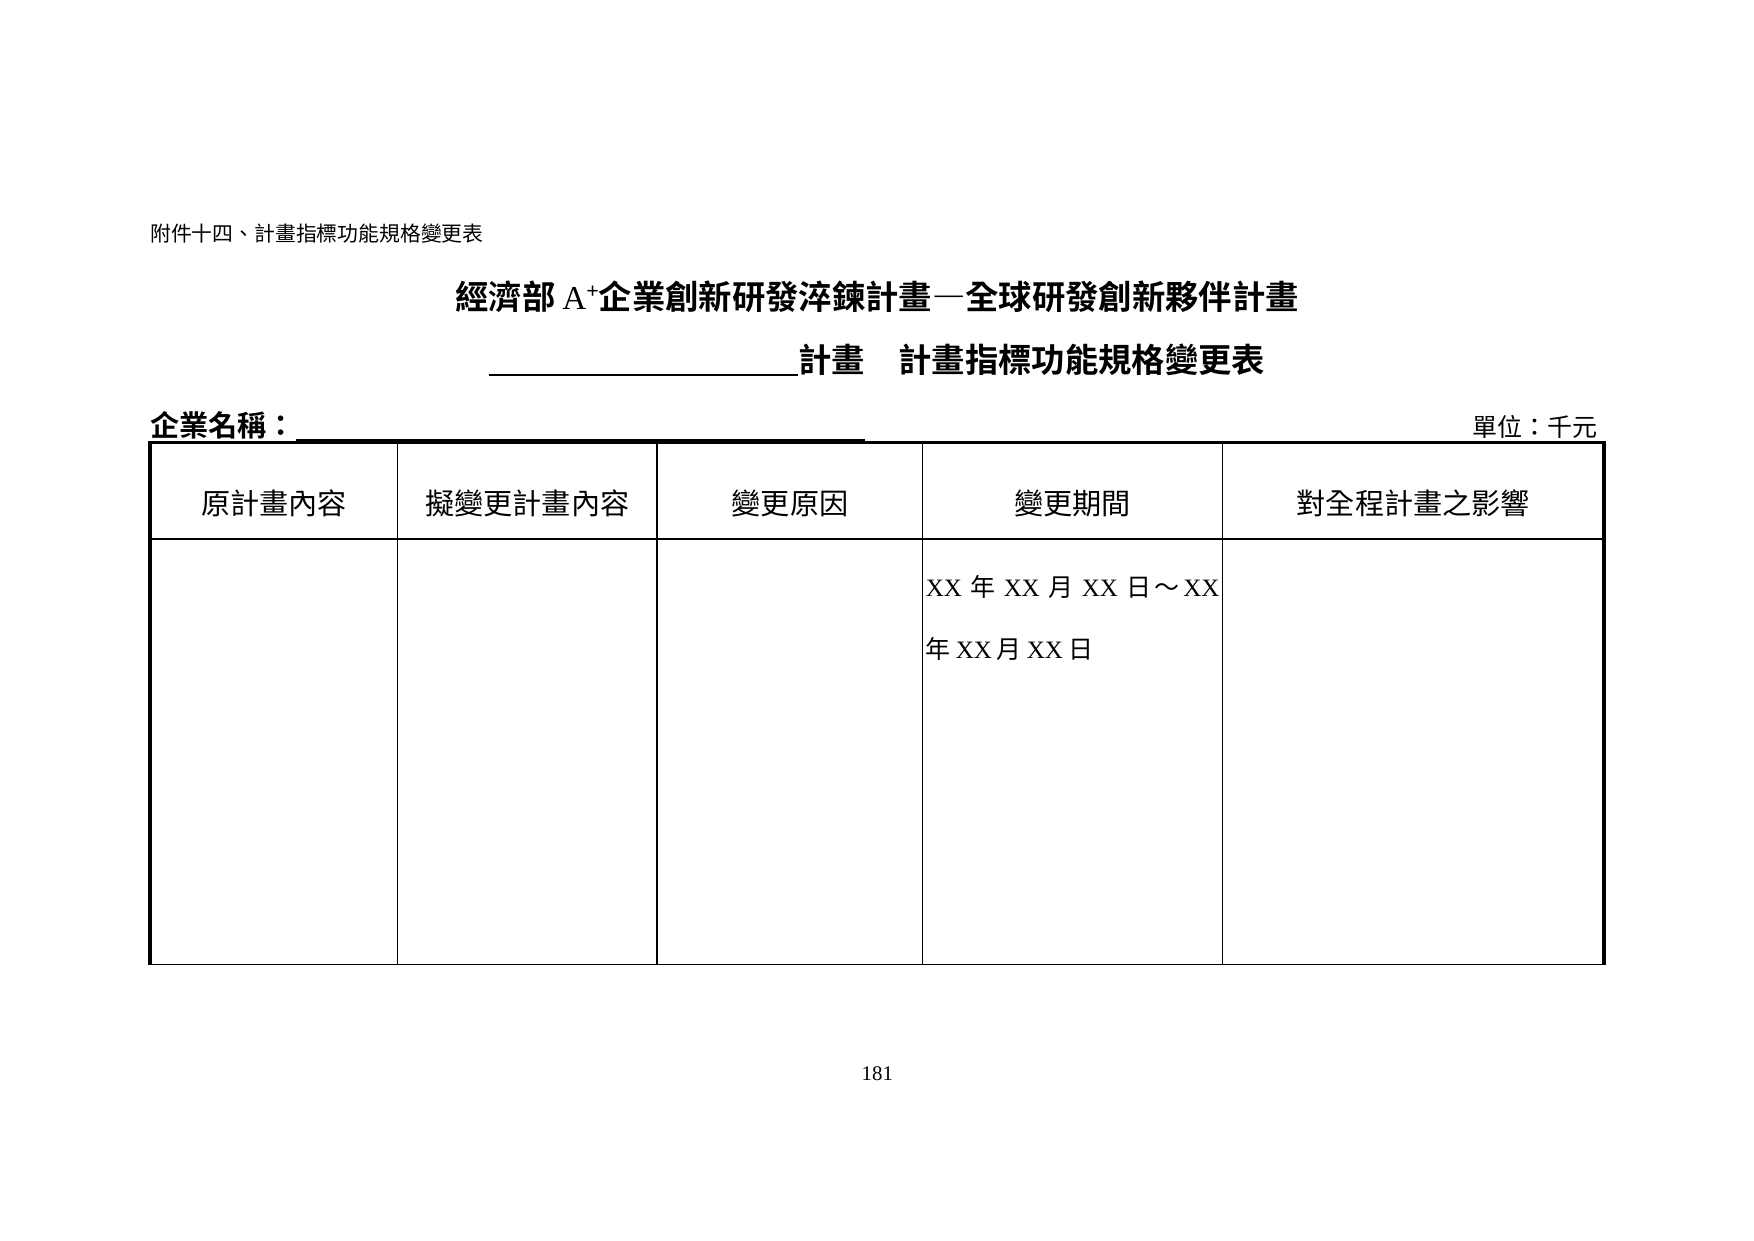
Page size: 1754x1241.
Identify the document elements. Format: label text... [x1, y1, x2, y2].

table_cell [1223, 540, 1602, 964]
text 經濟部A+企業創新研發淬鍊計畫—全球研發創新夥伴計畫 [150, 253, 1604, 316]
text 企業名稱： 單位：千元 [150, 378, 1604, 441]
table_cell [398, 540, 656, 964]
table_cell XX年XX月XX日～XX年XX月XX日 [923, 540, 1222, 964]
table_cell [152, 540, 397, 964]
table_header 原計畫內容 [152, 444, 397, 538]
table_cell [658, 540, 922, 964]
table_header 變更期間 [923, 444, 1222, 538]
text 計畫 計畫指標功能規格變更表 [150, 316, 1604, 378]
table_header 對全程計畫之影響 [1223, 444, 1602, 538]
table_header 擬變更計畫內容 [398, 444, 656, 538]
text 附件十四、計畫指標功能規格變更表 [150, 191, 1604, 253]
table_header 變更原因 [658, 444, 922, 538]
